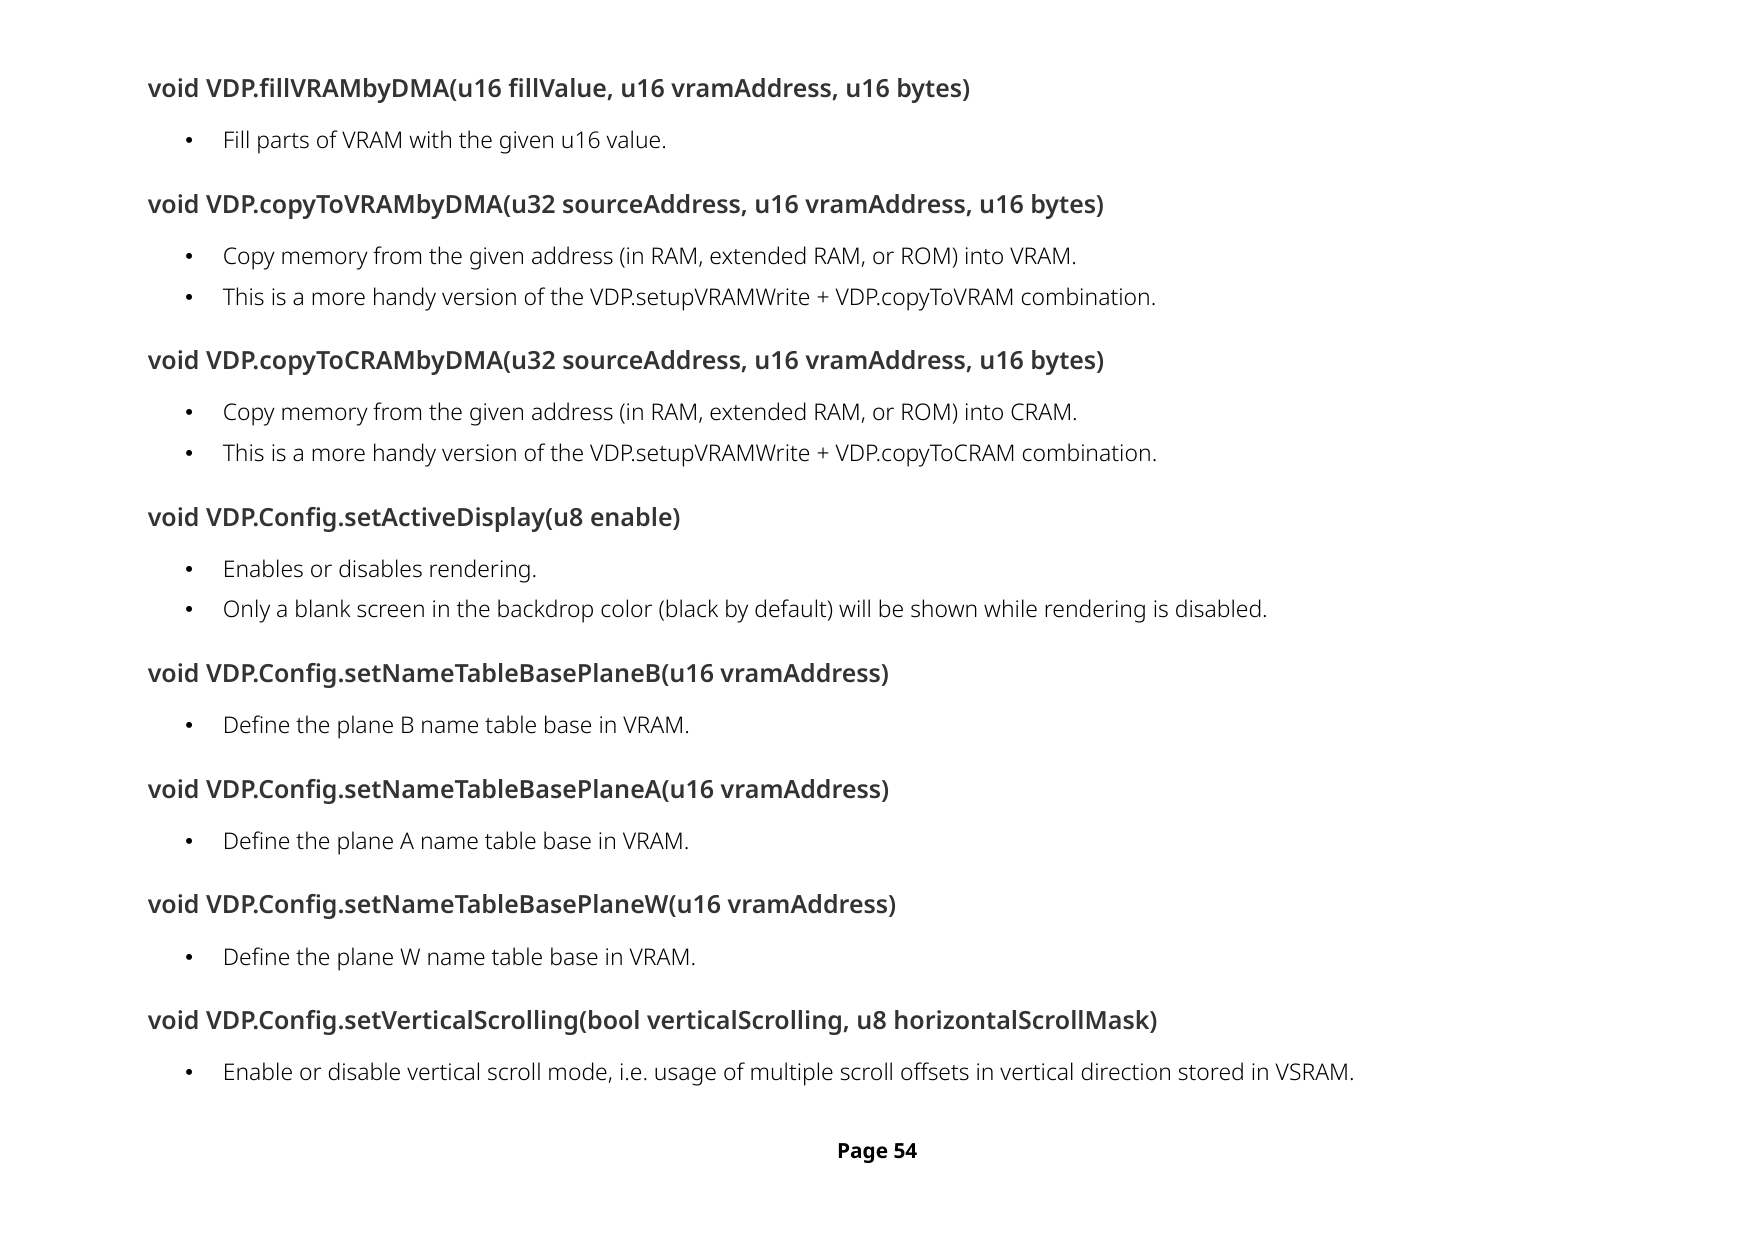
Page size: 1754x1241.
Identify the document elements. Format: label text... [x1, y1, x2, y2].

list This is a more handy version of the VDP.setupVRAMWrite + VDP.copyToCRAM combination. [185, 437, 1606, 468]
subtitle void VDP.copyToCRAMbyDMA(u32 sourceAddress, u16 vramAddress, u16 bytes) [148, 343, 1606, 377]
list Only a blank screen in the backdrop color (black by default) will be shown while rendering is disabled. [185, 593, 1606, 624]
subtitle void VDP.Config.setNameTableBasePlaneA(u16 vramAddress) [148, 771, 1606, 805]
list Define the plane A name table base in VRAM. [185, 824, 1606, 856]
list Copy memory from the given address (in RAM, extended RAM, or ROM) into VRAM. [185, 240, 1606, 271]
list Enables or disables rendering. [185, 552, 1606, 584]
subtitle void VDP.Config.setVerticalScrolling(bool verticalScrolling, u8 horizontalScrollMask) [148, 1003, 1606, 1037]
subtitle void VDP.Config.setNameTableBasePlaneW(u16 vramAddress) [148, 887, 1606, 921]
list Define the plane W name table base in VRAM. [185, 940, 1606, 972]
subtitle void VDP.copyToVRAMbyDMA(u32 sourceAddress, u16 vramAddress, u16 bytes) [148, 187, 1606, 221]
list Fill parts of VRAM with the given u16 value. [185, 124, 1606, 155]
list This is a more handy version of the VDP.setupVRAMWrite + VDP.copyToVRAM combination. [185, 280, 1606, 312]
subtitle void VDP.Config.setNameTableBasePlaneB(u16 vramAddress) [148, 655, 1606, 689]
list Define the plane B name table base in VRAM. [185, 709, 1606, 740]
subtitle void VDP.Config.setActiveDisplay(u8 enable) [148, 499, 1606, 533]
subtitle void VDP.fillVRAMbyDMA(u16 fillValue, u16 vramAddress, u16 bytes) [148, 71, 1606, 105]
list Enable or disable vertical scroll mode, i.e. usage of multiple scroll offsets in vertical direction stored in VSRAM. [185, 1056, 1606, 1087]
list Copy memory from the given address (in RAM, extended RAM, or ROM) into CRAM. [185, 396, 1606, 427]
